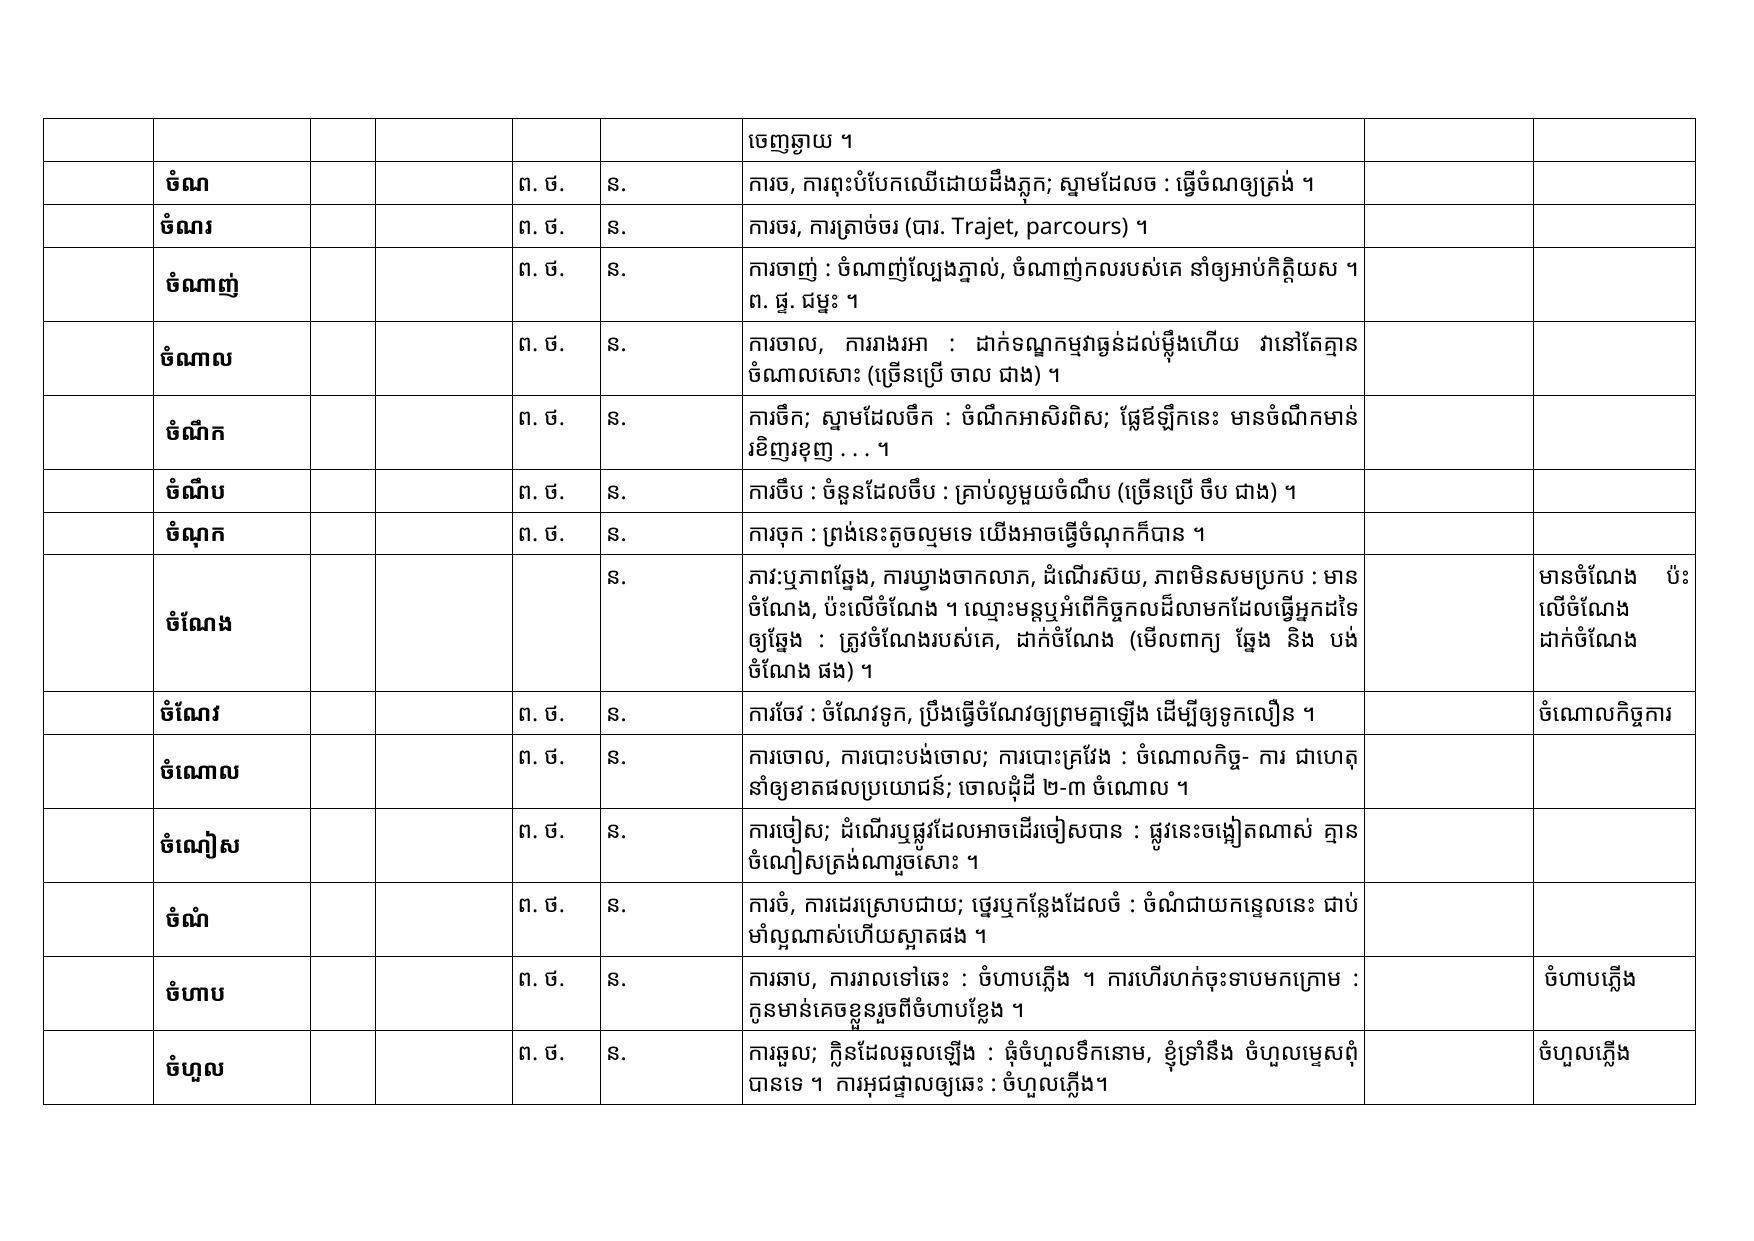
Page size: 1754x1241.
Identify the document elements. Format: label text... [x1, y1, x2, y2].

table_cell [376, 735, 512, 808]
table_cell [311, 205, 375, 247]
table_cell [376, 470, 512, 512]
table_cell ការ​ចាល, ការ​រាង​រអា : ដាក់​ទណ្ឌ​កម្ម​វា​ធ្ងន់​ដល់​ម្ល៉ឹង​ហើយ វា​នៅ​តែ​គ្មាន​ចំណាល​សោះ (ច្រើន​ប្រើ ចាល ជាង) ។ [743, 322, 1364, 395]
table_cell ការ​ចៀស; ដំណើរ​ឬ​ផ្លូវ​ដែល​អាច​ដើរ​ចៀស​បាន : ផ្លូវ​នេះ​ចង្អៀត​ណាស់ គ្មាន​ចំណៀស​ត្រង់​ណា​រួច​សោះ ។ [743, 809, 1364, 882]
table_cell [513, 555, 600, 691]
table_cell ព. ថ. [513, 692, 600, 734]
table_cell [376, 883, 512, 956]
table_cell [44, 119, 153, 161]
table_cell ការ​ច, ការ​ពុះ​បំបែក​ឈើ​ដោយ​ដឹង​ភ្លុក; ស្នាម​ដែល​ច : ធើ្វ​ចំណ​ឲ្យ​ត្រង់ ។ [743, 162, 1364, 204]
table_cell [376, 248, 512, 321]
table_cell ចំហាប [154, 957, 310, 1030]
table_cell [311, 555, 375, 691]
table_cell [1534, 735, 1695, 808]
table_cell [1534, 322, 1695, 395]
table_cell [376, 809, 512, 882]
table_cell [311, 248, 375, 321]
table_cell ចំហាប​ភ្លើង [1534, 957, 1695, 1030]
table_cell [1365, 513, 1533, 554]
table_cell [1534, 205, 1695, 247]
table_cell ន. [601, 396, 742, 469]
table_cell ចេញ​ឆ្ងាយ ។ [743, 119, 1364, 161]
table_cell ចំណុក [154, 513, 310, 554]
table_cell [1365, 162, 1533, 204]
table_cell [311, 883, 375, 956]
table_cell ចំណែវ [154, 692, 310, 734]
table_cell ន. [601, 1031, 742, 1104]
table_cell [1534, 396, 1695, 469]
table_cell [311, 162, 375, 204]
table_cell ចំហួល​ភ្លើង [1534, 1031, 1695, 1104]
table_cell [1365, 735, 1533, 808]
table_cell [376, 162, 512, 204]
table_cell [311, 513, 375, 554]
table_cell [376, 513, 512, 554]
table_cell [44, 470, 153, 512]
table_cell [1365, 470, 1533, 512]
table_cell [311, 322, 375, 395]
table_cell មាន​ចំណែង ប៉ះ​លើ​ចំណែង ដាក់​ចំណែង [1534, 555, 1695, 691]
table_cell ការ​ឆាប, ការ​រាល​ទៅ​ឆេះ : ចំហាប​ភ្លើង ។ ការ​ហើរ​ហក់​ចុះ​ទាប​មក​ក្រោម : កូន​មាន់​គេច​ខ្លួន​រួច​ពី​ចំហាប​ខ្លែង ។ [743, 957, 1364, 1030]
table_cell [44, 883, 153, 956]
table_cell [1534, 809, 1695, 882]
table_cell ន. [601, 809, 742, 882]
table_cell ចំណាល [154, 322, 310, 395]
table_cell ចំណាញ់ [154, 248, 310, 321]
table_cell ការ​ចំ, ការ​ដេរ​ស្រោប​ជាយ; ថ្នេរ​ឬ​កន្លែង​ដែល​ចំ : ចំណំ​ជាយ​កន្ទេល​នេះ ជាប់​មាំ​ល្អ​ណាស់​ហើយ​ស្អាត​ផង ។ [743, 883, 1364, 956]
table_cell [1365, 205, 1533, 247]
table_cell [311, 735, 375, 808]
table_cell ការ​ចោល, ការ​បោះ​បង់​ចោល; ការ​បោះ​គ្រវែង : ចំណោល​កិច្ច- ការ ជា​ហេតុ​នាំ​ឲ្យ​ខាត​ផល​ប្រយោជន៍; ចោល​ដុំ​ដី ២-៣ ចំណោល ។ [743, 735, 1364, 808]
table_cell ន. [601, 555, 742, 691]
table_cell [44, 513, 153, 554]
table_cell ព. ថ. [513, 470, 600, 512]
table_cell [1534, 248, 1695, 321]
table_cell ព. ថ. [513, 205, 600, 247]
table_cell ព. ថ. [513, 248, 600, 321]
table_cell ចំណែង [154, 555, 310, 691]
table_cell [311, 396, 375, 469]
table_cell [44, 322, 153, 395]
table_cell [1534, 470, 1695, 512]
table_cell ចំហួល [154, 1031, 310, 1104]
table_cell [44, 957, 153, 1030]
table_cell ព. ថ. [513, 322, 600, 395]
table_cell ចំណោល​កិច្ច​ការ [1534, 692, 1695, 734]
table_cell [1534, 119, 1695, 161]
table_cell [311, 119, 375, 161]
table_cell [44, 692, 153, 734]
table_cell ព. ថ. [513, 957, 600, 1030]
table_cell ន. [601, 513, 742, 554]
table_cell ន. [601, 205, 742, 247]
table_cell [1365, 809, 1533, 882]
table_cell [44, 555, 153, 691]
table_cell [376, 119, 512, 161]
table_cell [154, 119, 310, 161]
table_cell [44, 735, 153, 808]
table_cell [44, 396, 153, 469]
table_cell [311, 1031, 375, 1104]
table_cell ព. ថ. [513, 883, 600, 956]
table_cell [1365, 119, 1533, 161]
table_cell [1365, 957, 1533, 1030]
table_cell ចំណរ [154, 205, 310, 247]
table_cell ចំណំ [154, 883, 310, 956]
table_cell ការ​ចុក : ព្រង់​នេះ​តូច​ល្មម​ទេ យើង​អាច​ធើ្វ​ចំណុក​ក៏​បាន ។ [743, 513, 1364, 554]
table_cell [1365, 248, 1533, 321]
table_cell ព. ថ. [513, 396, 600, 469]
table_cell ការ​ចាញ់ : ចំណាញ់​ល្បែង​ភ្នាល់, ចំណាញ់​កល​របស់​គេ នាំ​ឲ្យ​អាប់​កិត្តិយស ។ ព. ផ្ទ. ជម្នះ ។ [743, 248, 1364, 321]
table_cell [376, 692, 512, 734]
table_cell ការ​ចឹក; ស្នាម​ដែល​ចឹក : ចំណឹក​អាសិរ​ពិស; ផ្លែ​ឪឡឹក​នេះ មាន​ចំណឹក​មាន់​រខិញរខុញ . . . ។ [743, 396, 1364, 469]
table_cell [1534, 513, 1695, 554]
table_cell ចំណ [154, 162, 310, 204]
table_cell [1365, 396, 1533, 469]
table_cell ន. [601, 322, 742, 395]
table_cell [1365, 883, 1533, 956]
table_cell [376, 205, 512, 247]
table_cell [1534, 162, 1695, 204]
table_cell ព. ថ. [513, 513, 600, 554]
table_cell ន. [601, 470, 742, 512]
table_cell ចំណោល [154, 735, 310, 808]
table_cell ន. [601, 883, 742, 956]
table_cell [513, 119, 600, 161]
table_cell ការ​ឆួល; ក្លិន​ដែល​ឆួល​ឡើង : ធុំ​ចំហួល​ទឹក​នោម, ខ្ញុំ​ទ្រាំ​នឹង​ ចំហួល​ម្ទេស​ពុំ​បាន​ទេ ។ ការ​អុជ​ផ្ទាល​ឲ្យ​ឆេះ : ចំហួល​ភ្លើង។ [743, 1031, 1364, 1104]
table_cell ការ​ចឹប : ចំនួន​ដែល​ចឹប : គ្រាប់​ល្ង​មួយ​ចំណឹប (ច្រើន​ប្រើ ចឹប ជាង) ។ [743, 470, 1364, 512]
table_cell ព. ថ. [513, 735, 600, 808]
table_cell ការ​ចរ, ការ​ត្រាច់​ចរ (បារ. Trajet, parcours) ។ [743, 205, 1364, 247]
table_cell [311, 809, 375, 882]
table_cell ចំណៀស [154, 809, 310, 882]
table_cell [1534, 883, 1695, 956]
table_cell ន. [601, 692, 742, 734]
table_cell [311, 470, 375, 512]
table_cell [1365, 1031, 1533, 1104]
table_cell ការ​ចែវ : ចំណែវ​ទូក, ប្រឹង​ធ្វើ​ចំណែវ​ឲ្យ​ព្រម​គ្នា​ឡើង ដើម្បី​ឲ្យ​ទូក​លឿន ។ [743, 692, 1364, 734]
table_cell [376, 1031, 512, 1104]
table_cell ចំណឹប [154, 470, 310, 512]
table_cell ព. ថ. [513, 1031, 600, 1104]
table_cell ន. [601, 162, 742, 204]
table_cell [44, 1031, 153, 1104]
table_cell ន. [601, 735, 742, 808]
table_cell ព. ថ. [513, 809, 600, 882]
table_cell [44, 248, 153, 321]
table_cell [44, 809, 153, 882]
table_cell [1365, 692, 1533, 734]
table_cell [376, 322, 512, 395]
table_cell ភាវ:​ឬ​ភាព​ឆ្នែង, ការ​ឃ្វាង​ចាក​លាភ, ដំណើរ​ស៊យ, ភាព​មិន​សម​ប្រកប : មាន​ចំណែង, ប៉ះ​លើ​ចំណែង ។ ឈ្មោះ​មន្ត​ឬ​អំពើ​កិច្ច​កល​ដ៏​លាមក​ដែល​ធ្វើ​អ្នក​ដទៃ​ឲ្យ​ឆ្នែង : ត្រូវ​ចំណែង​របស់​គេ, ដាក់​ចំណែង (មើល​ពាក្យ ឆ្នែង និង បង់​ចំណែង ផង) ។ [743, 555, 1364, 691]
table_cell ចំណឹក [154, 396, 310, 469]
table_cell [1365, 555, 1533, 691]
table_cell [376, 396, 512, 469]
table_cell [311, 692, 375, 734]
table_cell [44, 205, 153, 247]
table_cell ន. [601, 248, 742, 321]
table_cell [1365, 322, 1533, 395]
table_cell [376, 957, 512, 1030]
table_cell ន. [601, 957, 742, 1030]
table_cell [601, 119, 742, 161]
table_cell [44, 162, 153, 204]
table_cell [311, 957, 375, 1030]
table_cell [376, 555, 512, 691]
table_cell ព. ថ. [513, 162, 600, 204]
